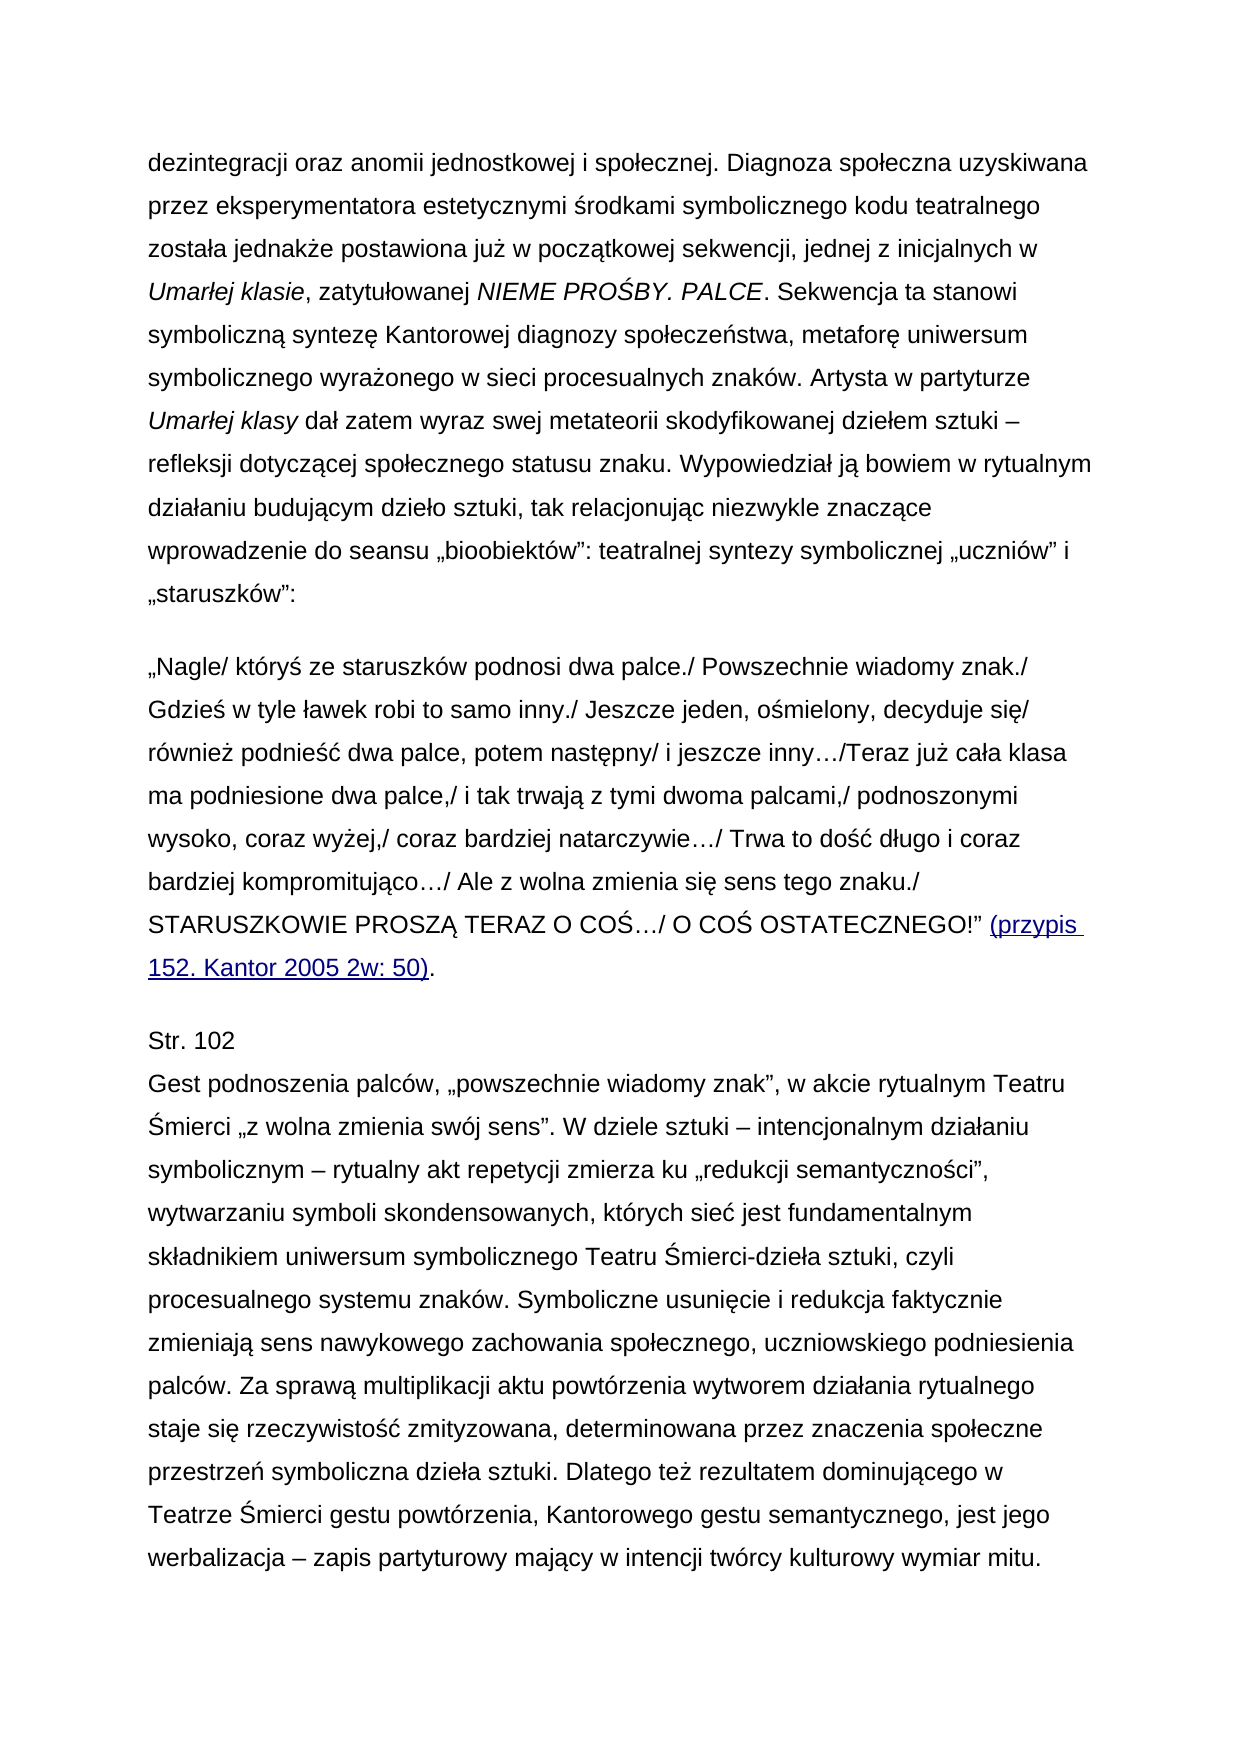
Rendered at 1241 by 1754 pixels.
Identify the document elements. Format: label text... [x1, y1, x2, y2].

text dezintegracji oraz anomii jednostkowej i społecznej. Diagnoza społeczna uzyskiwana przez eksperymentatora estetycznymi środkami symbolicznego kodu teatralnego została jednakże postawiona już w początkowej sekwencji, jednej z inicjalnych w Umarłej klasie, zatytułowanej NIEME PROŚBY. PALCE. Sekwencja ta stanowi symboliczną syntezę Kantorowej diagnozy społeczeństwa, metaforę uniwersum symbolicznego wyrażonego w sieci procesualnych znaków. Artysta w partyturze Umarłej klasy dał zatem wyraz swej metateorii skodyfikowanej dziełem sztuki – refleksji dotyczącej społecznego statusu znaku. Wypowiedział ją bowiem w rytualnym działaniu budującym dzieło sztuki, tak relacjonując niezwykle znaczące wprowadzenie do seansu „bioobiektów”: teatralnej syntezy symbolicznej „uczniów” i „staruszków”: [148, 148, 1093, 608]
text Gest podnoszenia palców, „powszechnie wiadomy znak”, w akcie rytualnym Teatru Śmierci „z wolna zmienia swój sens”. W dziele sztuki – intencjonalnym działaniu symbolicznym – rytualny akt repetycji zmierza ku „redukcji semantyczności”, wytwarzaniu symboli skondensowanych, których sieć jest fundamentalnym składnikiem uniwersum symbolicznego Teatru Śmierci-dzieła sztuki, czyli procesualnego systemu znaków. Symboliczne usunięcie i redukcja faktycznie zmieniają sens nawykowego zachowania społecznego, uczniowskiego podniesienia palców. Za sprawą multiplikacji aktu powtórzenia wytworem działania rytualnego staje się rzeczywistość zmityzowana, determinowana przez znaczenia społeczne przestrzeń symboliczna dzieła sztuki. Dlatego też rezultatem dominującego w Teatrze Śmierci gestu powtórzenia, Kantorowego gestu semantycznego, jest jego werbalizacja – zapis partyturowy mający w intencji twórcy kulturowy wymiar mitu. [148, 1069, 1093, 1572]
text Str. 102 [148, 1026, 1093, 1055]
text „Nagle/ któryś ze staruszków podnosi dwa palce./ Powszechnie wiadomy znak./ Gdzieś w tyle ławek robi to samo inny./ Jeszcze jeden, ośmielony, decyduje się/ również podnieść dwa palce, potem następny/ i jeszcze inny…/Teraz już cała klasa ma podniesione dwa palce,/ i tak trwają z tymi dwoma palcami,/ podnoszonymi wysoko, coraz wyżej,/ coraz bardziej natarczywie…/ Trwa to dość długo i coraz bardziej kompromitująco…/ Ale z wolna zmienia się sens tego znaku./ STARUSZKOWIE PROSZĄ TERAZ O COŚ…/ O COŚ OSTATECZNEGO!” (przypis 152. Kantor 2005 2w: 50). [148, 651, 1093, 982]
